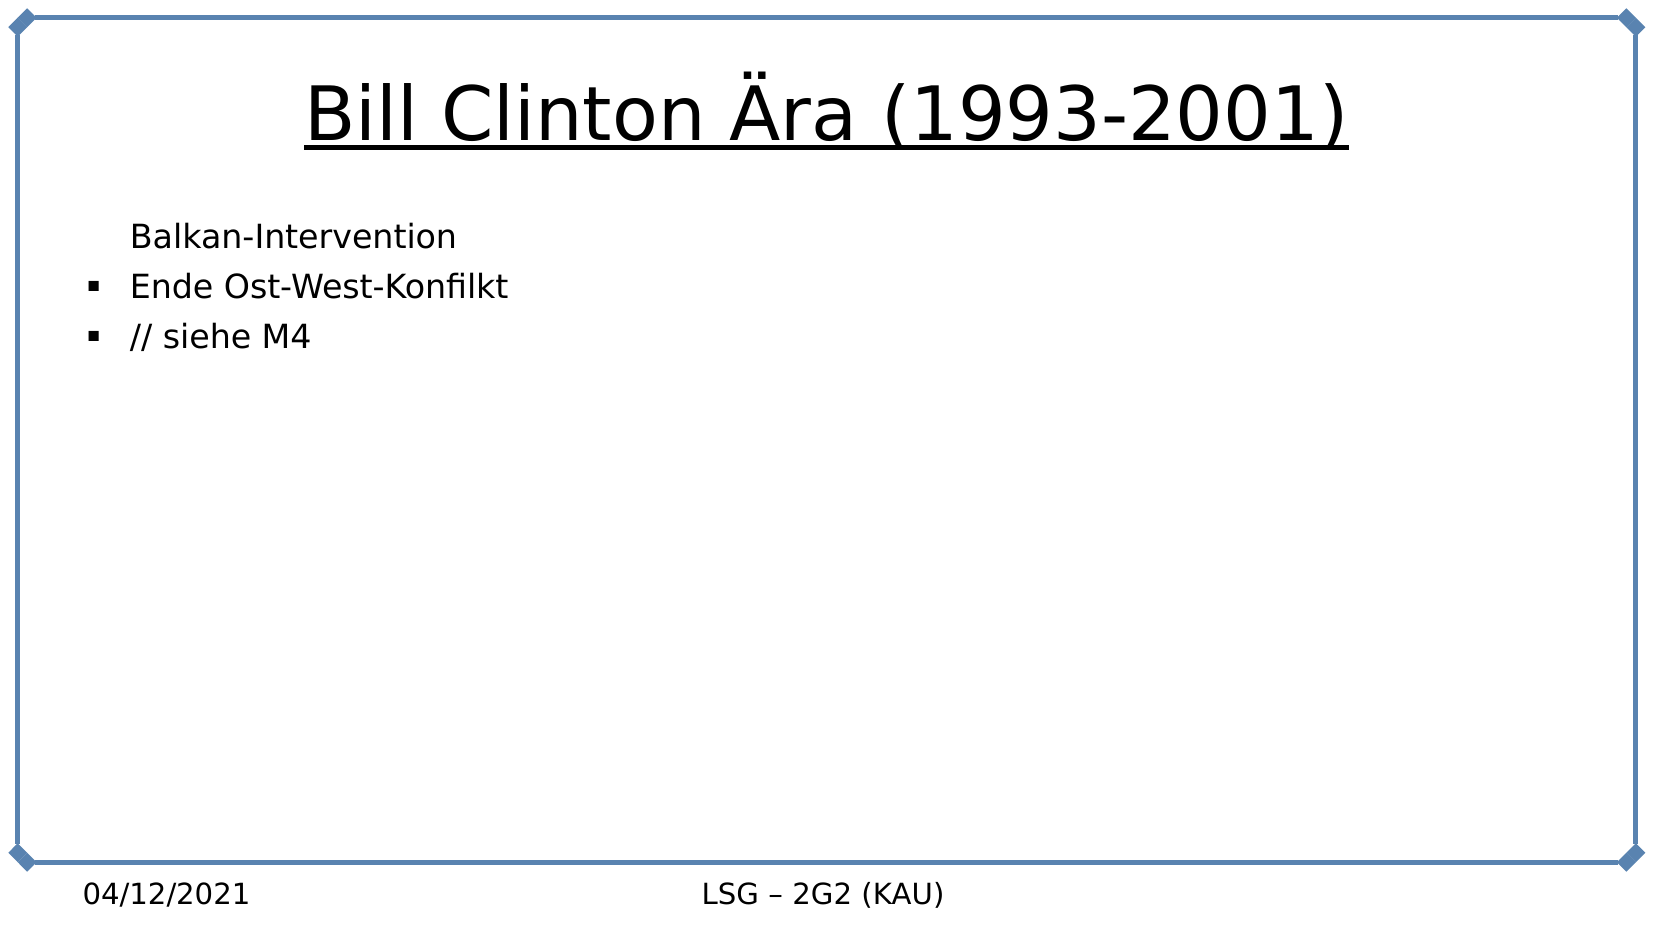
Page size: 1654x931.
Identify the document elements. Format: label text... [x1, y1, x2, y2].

title Bill Clinton Ära (1993-2001) [82, 37, 1571, 193]
list Balkan-Intervention Ende Ost-West-Konfilkt // siehe M4 [82, 217, 1571, 758]
